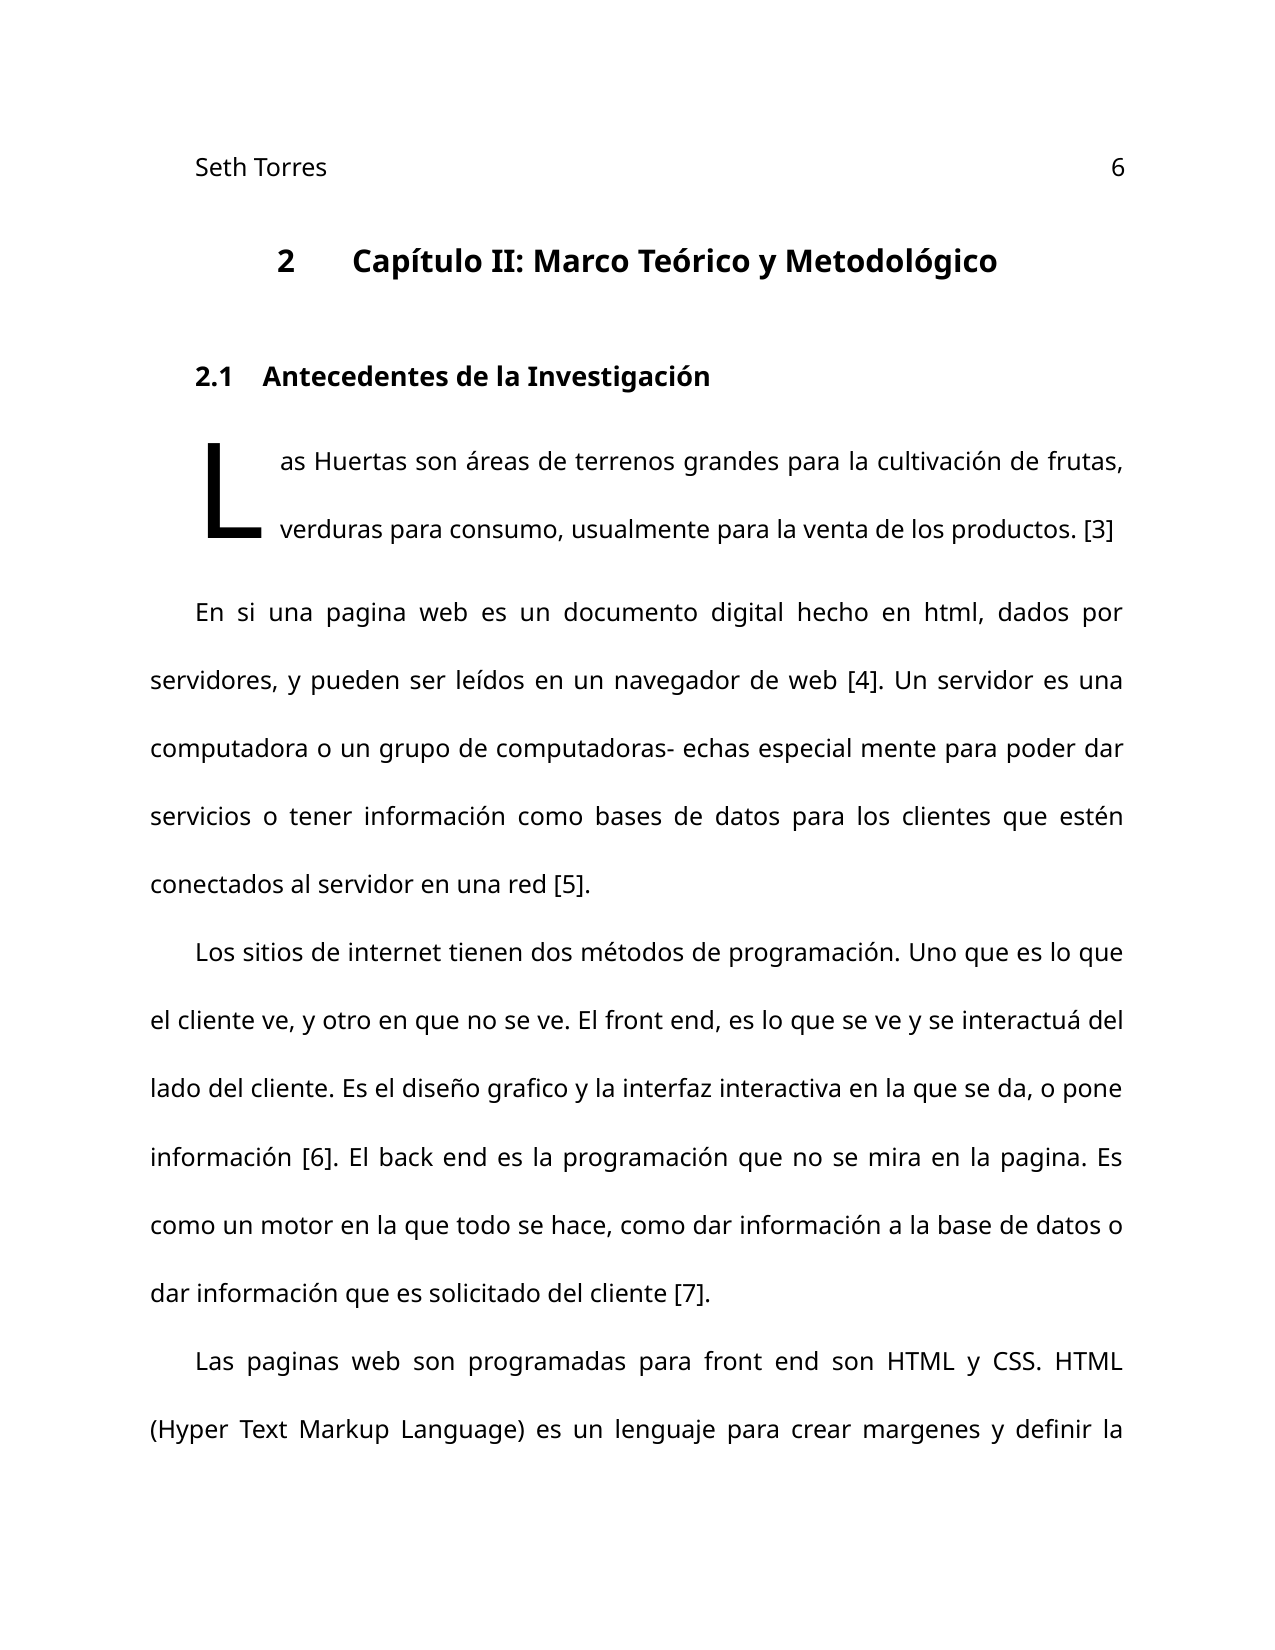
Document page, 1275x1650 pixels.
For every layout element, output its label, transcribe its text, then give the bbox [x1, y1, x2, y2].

subtitle Antecedentes de la Investigación [150, 357, 1125, 394]
text Las Huertas son áreas de terrenos grandes para la cultivación de frutas, verduras para consumo, usualmente para la venta de los productos. [3] [150, 443, 1125, 546]
text Los sitios de internet tienen dos métodos de programación. Uno que es lo que el cliente ve, y otro en que no se ve. El front end, es lo que se ve y se interactuá del lado del cliente. Es el diseño grafico y la interfaz interactiva en la que se da, o pone información [6]. El back end es la programación que no se mira en la pagina. Es como un motor en la que todo se hace, como dar información a la base de datos o dar información que es solicitado del cliente [7]. [150, 935, 1125, 1309]
text Las paginas web son programadas para front end son HTML y CSS. HTML (Hyper Text Markup Language) es un lenguaje para crear margenes y definir la [150, 1343, 1125, 1446]
subtitle Capítulo II: Marco Teórico y Metodológico [150, 238, 1125, 281]
text En si una pagina web es un documento digital hecho en html, dados por servidores, y pueden ser leídos en un navegador de web [4]. Un servidor es una computadora o un grupo de computadoras- echas especial mente para poder dar servicios o tener información como bases de datos para los clientes que estén conectados al servidor en una red [5]. [150, 594, 1125, 901]
